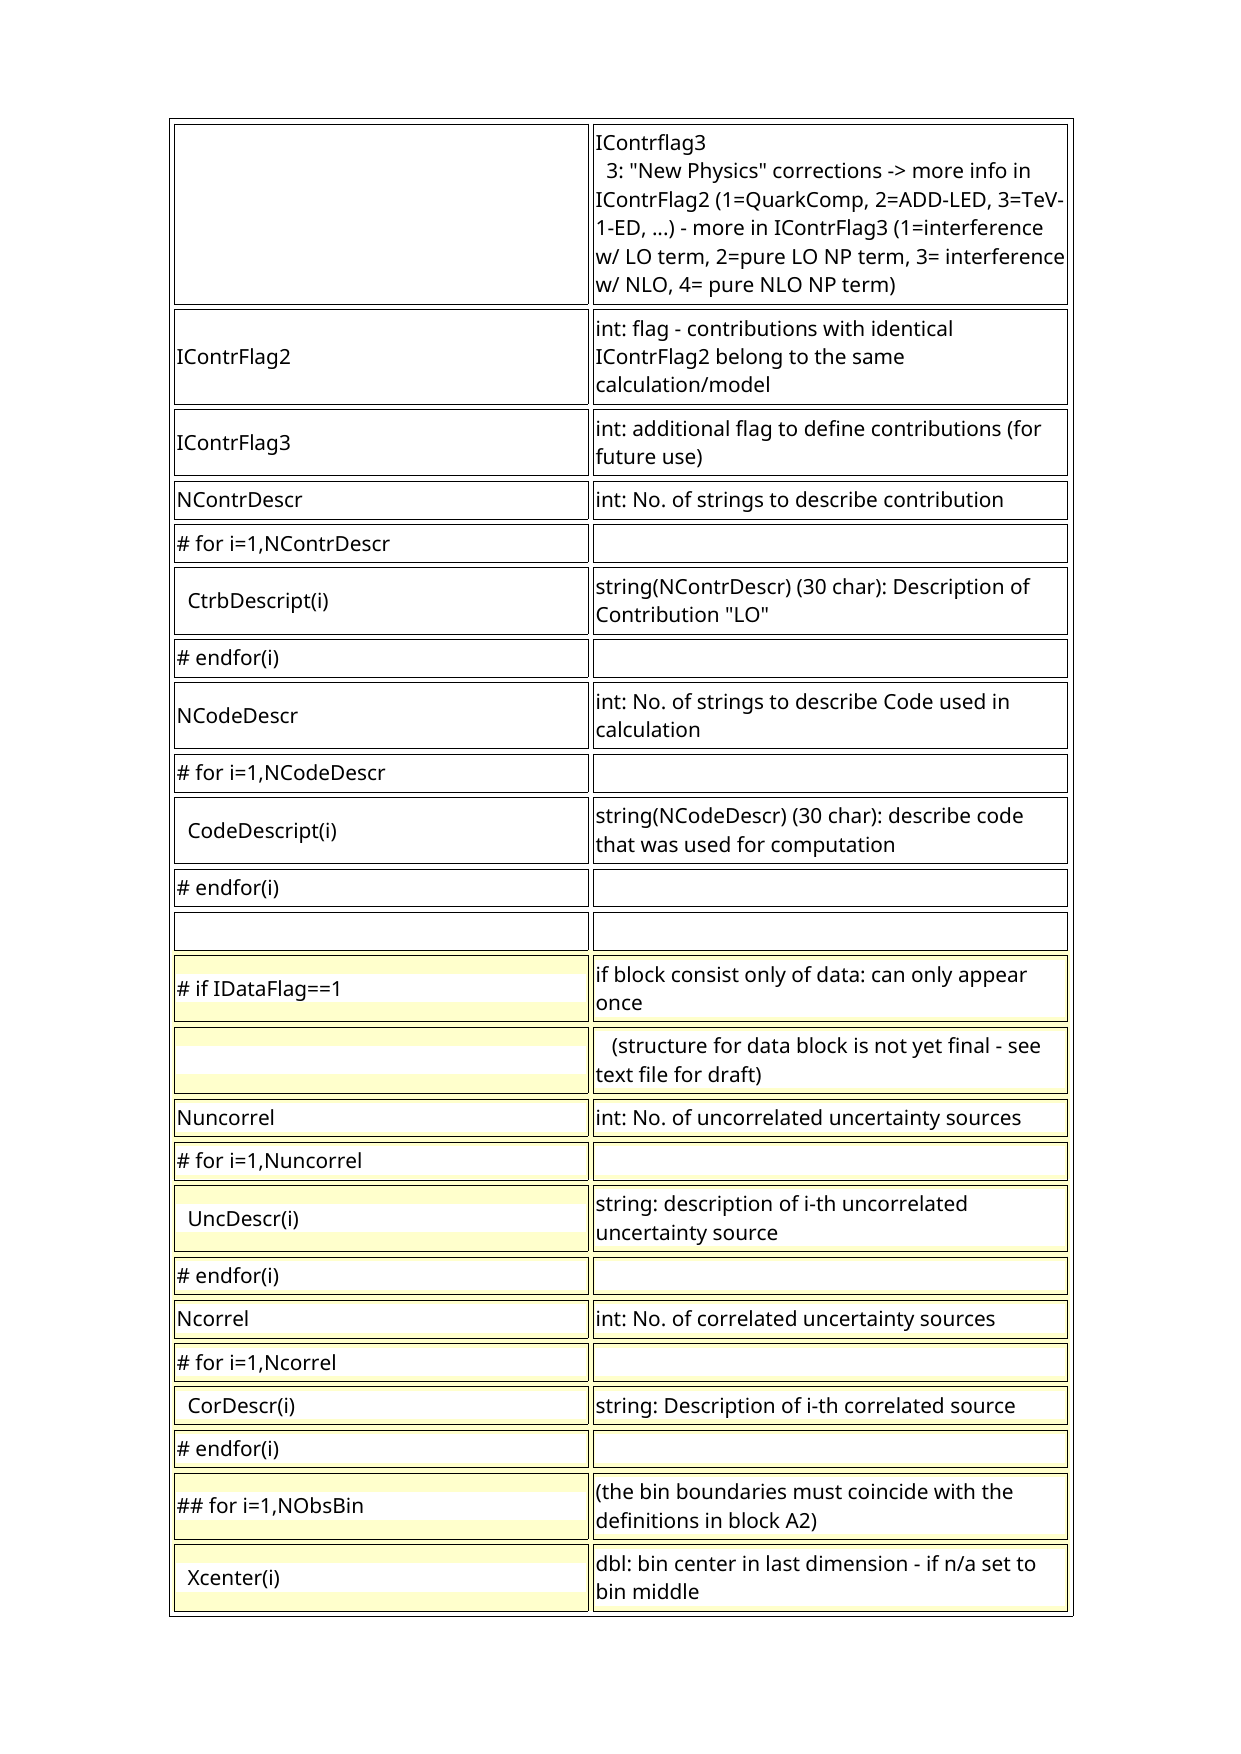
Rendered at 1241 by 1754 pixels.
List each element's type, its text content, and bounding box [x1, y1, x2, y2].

table_cell int: No. of uncorrelated uncertainty sources [591, 1093, 1070, 1136]
table_cell Ncorrel [172, 1294, 591, 1338]
table_cell [594, 755, 1067, 792]
table_cell [594, 1258, 1067, 1294]
table_cell [594, 1431, 1067, 1467]
table_cell string: description of i-th uncorrelated uncertainty source [591, 1180, 1070, 1251]
table_cell [594, 1344, 1067, 1381]
table_cell [591, 906, 1070, 950]
table_cell ## for i=1,NObsBin [172, 1467, 591, 1539]
table_cell [594, 640, 1067, 677]
table_cell [175, 913, 588, 950]
table_cell CodeDescript(i) [172, 792, 591, 863]
table_cell [594, 525, 1067, 562]
table_cell # endfor(i) [172, 634, 591, 677]
table_cell string: Description of i-th correlated source [591, 1381, 1070, 1424]
table_cell dbl: bin center in last dimension - if n/a set to bin middle [591, 1539, 1070, 1611]
table_cell [594, 1143, 1067, 1179]
table_cell (the bin boundaries must coincide with the definitions in block A2) [591, 1467, 1070, 1539]
table_cell NContrDescr [172, 475, 591, 518]
table_cell CorDescr(i) [172, 1381, 591, 1424]
table_cell CtrbDescript(i) [172, 562, 591, 633]
table_cell [172, 1021, 591, 1093]
table_cell # for i=1,NCodeDescr [172, 748, 591, 792]
table_cell if block consist only of data: can only appear once [591, 950, 1070, 1021]
table_cell IContrFlag3 [172, 404, 591, 475]
table_cell Xcenter(i) [172, 1539, 591, 1611]
table_cell [172, 119, 591, 303]
table_cell # for i=1,NContrDescr [172, 519, 591, 562]
table_cell string(NCodeDescr) (30 char): describe code that was used for computation [591, 792, 1070, 863]
table_cell [172, 906, 591, 950]
table_cell [591, 1424, 1070, 1467]
table_cell int: No. of correlated uncertainty sources [591, 1294, 1070, 1338]
table_cell # for i=1,Ncorrel [172, 1338, 591, 1381]
table_cell Nuncorrel [172, 1093, 591, 1136]
table_cell (structure for data block is not yet final - see text file for draft) [591, 1021, 1070, 1093]
table_cell NCodeDescr [172, 677, 591, 748]
table_cell # if IDataFlag==1 [172, 950, 591, 1021]
table_cell int: No. of strings to describe Code used in calculation [591, 677, 1070, 748]
table_cell [591, 748, 1070, 792]
table_cell string(NContrDescr) (30 char): Description of Contribution "LO" [591, 562, 1070, 633]
table_cell # endfor(i) [172, 1251, 591, 1294]
table_cell [591, 863, 1070, 906]
table_cell [594, 913, 1067, 950]
table_cell [591, 1136, 1070, 1179]
table_cell [591, 634, 1070, 677]
table_cell int: No. of strings to describe contribution [591, 475, 1070, 518]
table_cell [591, 1251, 1070, 1294]
table_cell [591, 1338, 1070, 1381]
table_cell [591, 519, 1070, 562]
table_cell IContrflag3 3: "New Physics" corrections -> more info in IContrFlag2 (1=QuarkComp, 2=ADD-LED, 3=TeV-1-ED, ...) - more in IContrFlag3 (1=interference w/ LO term, 2=pure LO NP term, 3= interference w/ NLO, 4= pure NLO NP term) [591, 119, 1070, 303]
table_cell UncDescr(i) [172, 1180, 591, 1251]
table_cell [594, 870, 1067, 906]
table_cell # endfor(i) [172, 1424, 591, 1467]
table_cell int: flag - contributions with identical IContrFlag2 belong to the same calculation/model [591, 304, 1070, 404]
table_cell # for i=1,Nuncorrel [172, 1136, 591, 1179]
table_cell # endfor(i) [172, 863, 591, 906]
table_cell int: additional flag to define contributions (for future use) [591, 404, 1070, 475]
table_cell IContrFlag2 [172, 304, 591, 404]
table_cell [175, 1028, 588, 1093]
